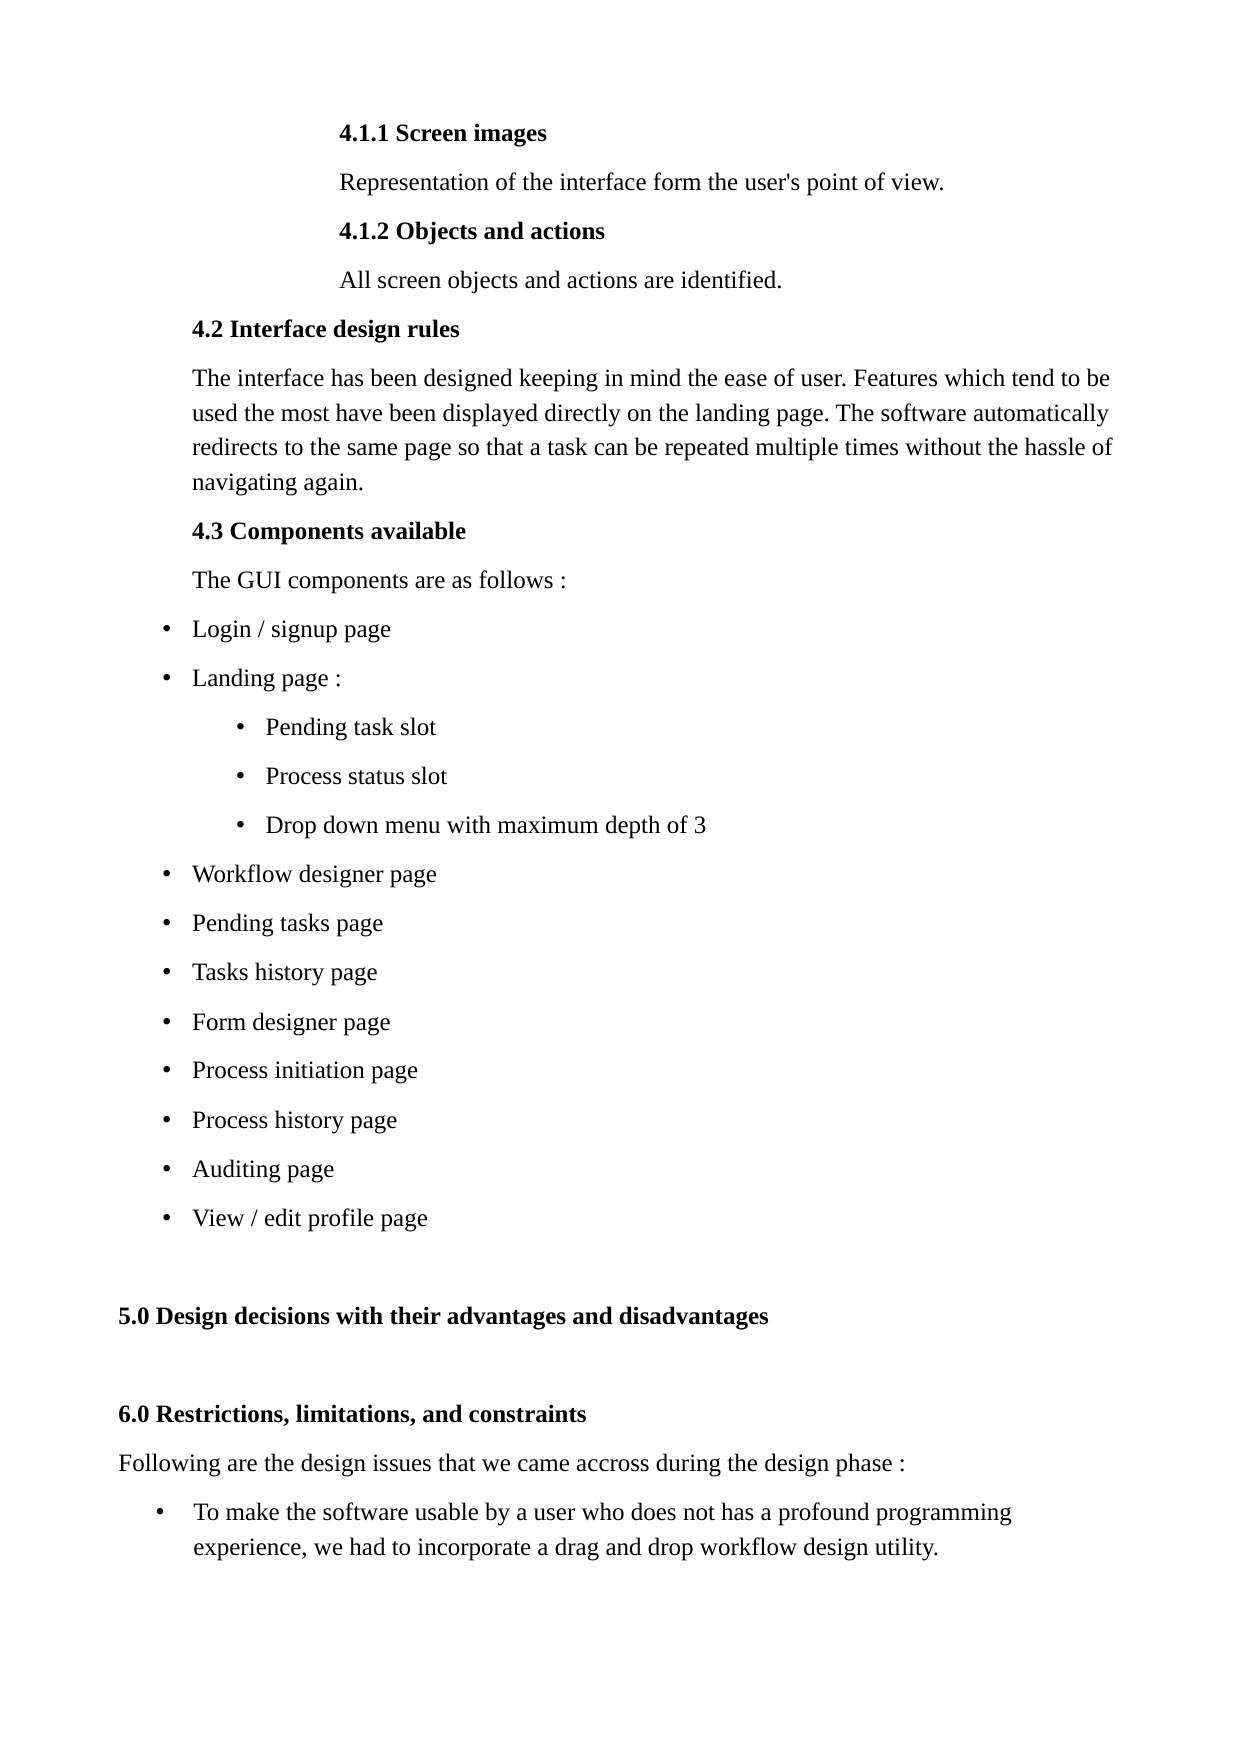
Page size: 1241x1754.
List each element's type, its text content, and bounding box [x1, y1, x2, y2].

list Workflow designer page [162, 859, 1122, 888]
text 5.0 Design decisions with their advantages and disadvantages [118, 1301, 1122, 1330]
list 4.1.2 Objects and actions [309, 216, 1122, 245]
list Login / signup page [162, 614, 1122, 643]
list All screen objects and actions are identified. [309, 265, 1122, 294]
list Landing page : [162, 663, 1122, 692]
list Tasks history page [162, 957, 1122, 986]
list Pending tasks page [162, 908, 1122, 937]
list Process initiation page [162, 1056, 1122, 1084]
list Process status slot [236, 761, 1122, 790]
list The interface has been designed keeping in mind the ease of user. Features which tend to be used the most have been displayed directly on the landing page. The software automatically redirects to the same page so that a task can be repeated multiple times without the hassle of navigating again. [162, 363, 1122, 496]
list Drop down menu with maximum depth of 3 [236, 810, 1122, 839]
list Process history page [162, 1105, 1122, 1133]
text Following are the design issues that we came accross during the design phase : [118, 1448, 1122, 1477]
list Pending task slot [236, 712, 1122, 741]
list 4.2 Interface design rules [162, 314, 1122, 343]
list 4.3 Components available [162, 516, 1122, 545]
list Auditing page [162, 1154, 1122, 1182]
list To make the software usable by a user who does not has a profound programming experience, we had to incorporate a drag and drop workflow design utility. [156, 1497, 1122, 1560]
text 6.0 Restrictions, limitations, and constraints [118, 1399, 1122, 1428]
list 4.1.1 Screen images [309, 118, 1122, 147]
list The GUI components are as follows : [162, 565, 1122, 594]
list View / edit profile page [162, 1203, 1122, 1232]
list Representation of the interface form the user's point of view. [309, 167, 1122, 196]
list Form designer page [162, 1007, 1122, 1035]
